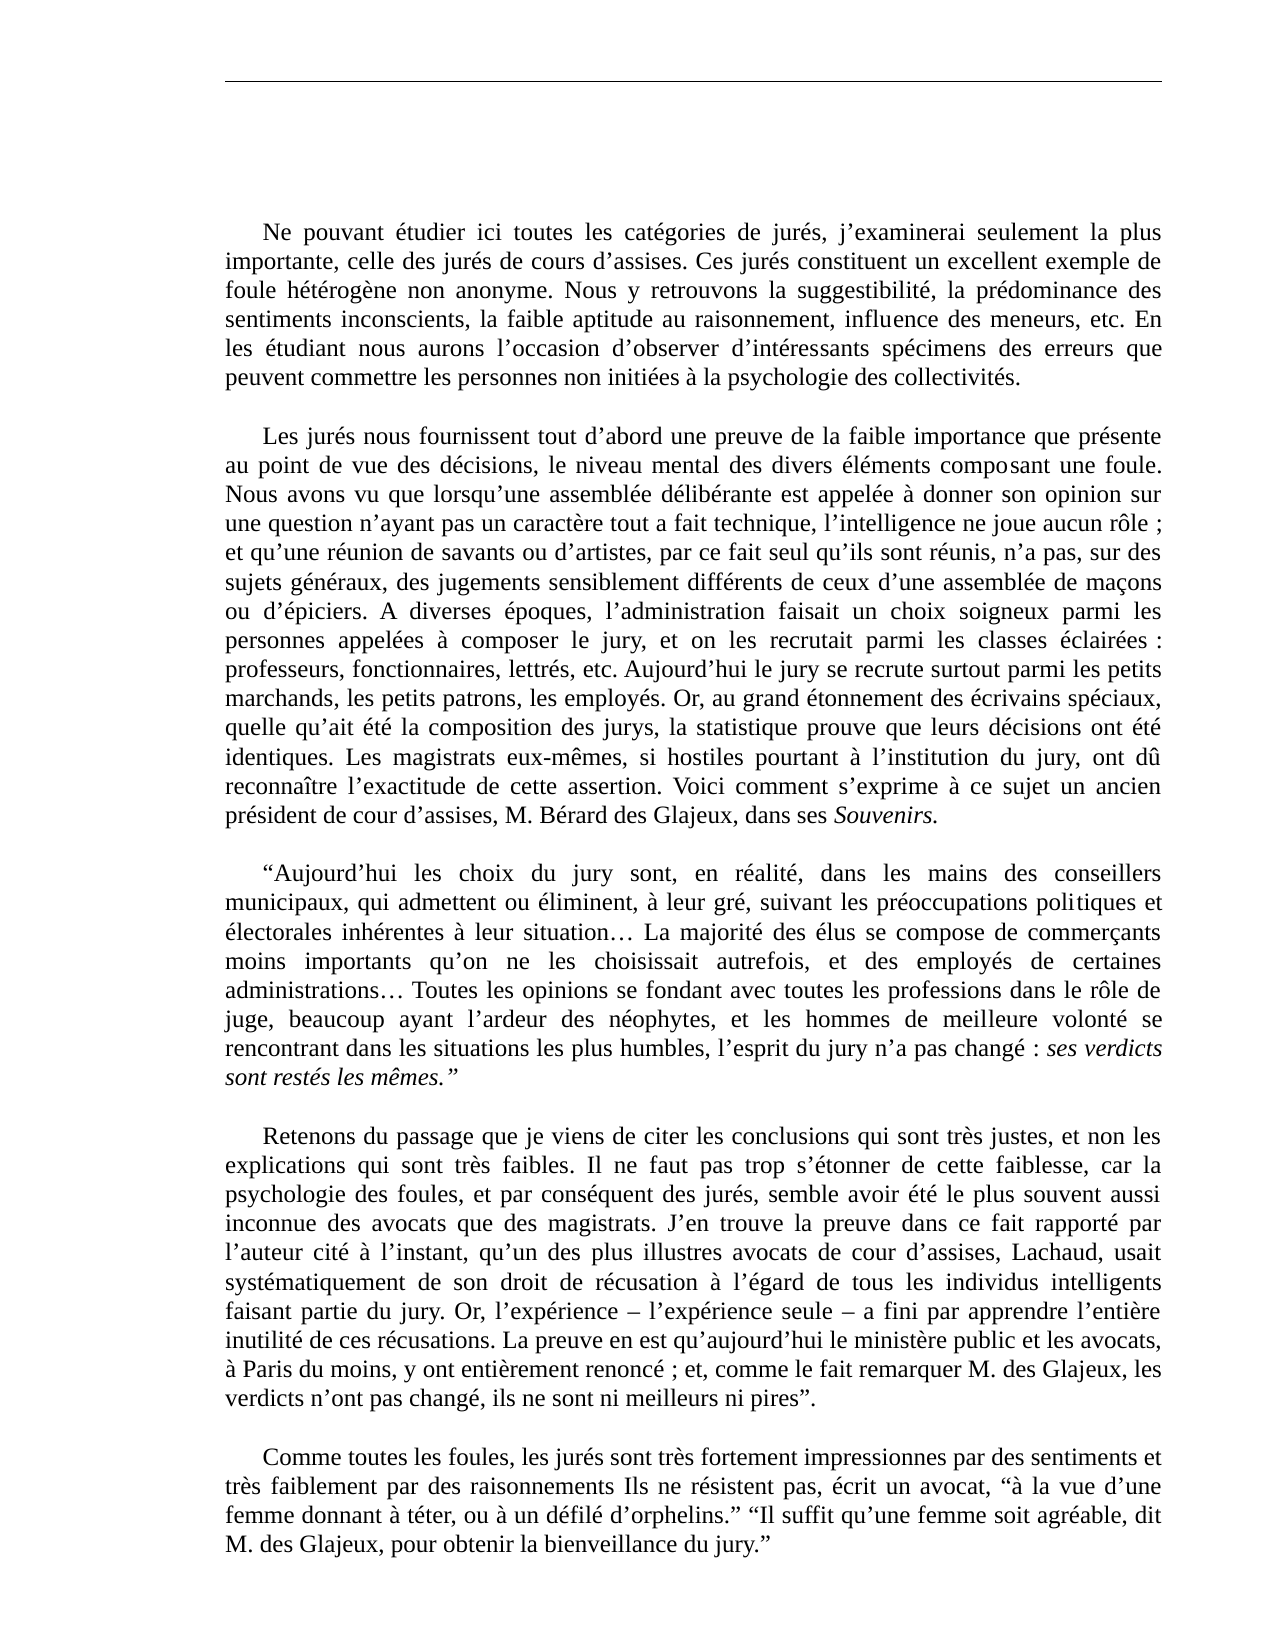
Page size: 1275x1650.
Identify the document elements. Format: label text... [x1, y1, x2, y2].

text Ne pouvant étudier ici toutes les catégories de jurés, j’examinerai seulement la plus importante, celle des jurés de cours d’assises. Ces jurés constituent un excellent exemple de foule hétérogène non anonyme. Nous y retrouvons la suggestibilité, la prédominance des sentiments inconscients, la faible aptitude au raisonnement, influ­ence des meneurs, etc. En les étudiant nous aurons l’occasion d’observer d’intéres­sants spécimens des erreurs que peuvent commettre les personnes non initiées à la psychologie des collectivités. [225, 217, 1162, 392]
text Les jurés nous fournissent tout d’abord une preuve de la faible importance que présente au point de vue des décisions, le niveau mental des divers éléments compo­sant une foule. Nous avons vu que lorsqu’une assemblée délibérante est appelée à donner son opinion sur une question n’ayant pas un caractère tout a fait technique, l’intelligence ne joue aucun rôle ; et qu’une réunion de savants ou d’artistes, par ce fait seul qu’ils sont réunis, n’a pas, sur des sujets généraux, des jugements sensiblement différents de ceux d’une assemblée de maçons ou d’épiciers. A diverses époques, l’administration faisait un choix soigneux parmi les personnes appelées à composer le jury, et on les recrutait parmi les classes éclairées : professeurs, fonctionnaires, lettrés, etc. Aujourd’hui le jury se recrute surtout parmi les petits marchands, les petits patrons, les employés. Or, au grand étonnement des écrivains spéciaux, quelle qu’ait été la composition des jurys, la statistique prouve que leurs décisions ont été iden­tiques. Les magistrats eux-mêmes, si hostiles pourtant à l’institution du jury, ont dû reconnaître l’exactitude de cette assertion. Voici comment s’exprime à ce sujet un ancien président de cour d’assises, M. Bérard des Glajeux, dans ses Souvenirs. [225, 421, 1162, 829]
text “Aujourd’hui les choix du jury sont, en réalité, dans les mains des conseillers municipaux, qui admettent ou éliminent, à leur gré, suivant les préoccupations poli­tiques et électorales inhérentes à leur situation… La majorité des élus se compose de commerçants moins importants qu’on ne les choisissait autrefois, et des employés de certaines administrations… Toutes les opinions se fondant avec toutes les professions dans le rôle de juge, beaucoup ayant l’ardeur des néophytes, et les hommes de meil­leure volonté se rencontrant dans les situations les plus humbles, l’esprit du jury n’a pas changé : ses verdicts sont restés les mêmes.” [225, 858, 1162, 1092]
text Retenons du passage que je viens de citer les conclusions qui sont très justes, et non les explications qui sont très faibles. Il ne faut pas trop s’étonner de cette faiblesse, car la psychologie des foules, et par conséquent des jurés, semble avoir été le plus souvent aussi inconnue des avocats que des magistrats. J’en trouve la preuve dans ce fait rapporté par l’auteur cité à l’instant, qu’un des plus illustres avocats de cour d’assises, Lachaud, usait systématiquement de son droit de récusation à l’égard de tous les individus intelligents faisant partie du jury. Or, l’expérience – l’expérience seule – a fini par apprendre l’entière inutilité de ces récusations. La preuve en est qu’aujourd’hui le ministère public et les avocats, à Paris du moins, y ont entièrement renoncé ; et, comme le fait remarquer M. des Glajeux, les verdicts n’ont pas changé, ils ne sont ni meilleurs ni pires”. [225, 1121, 1162, 1412]
text Comme toutes les foules, les jurés sont très fortement impressionnes par des sentiments et très faiblement par des raisonnements Ils ne résistent pas, écrit un avocat, “à la vue d’une femme donnant à téter, ou à un défilé d’orphelins.” “Il suffit qu’une femme soit agréable, dit M. des Glajeux, pour obtenir la bienveillance du jury.” [225, 1442, 1162, 1558]
